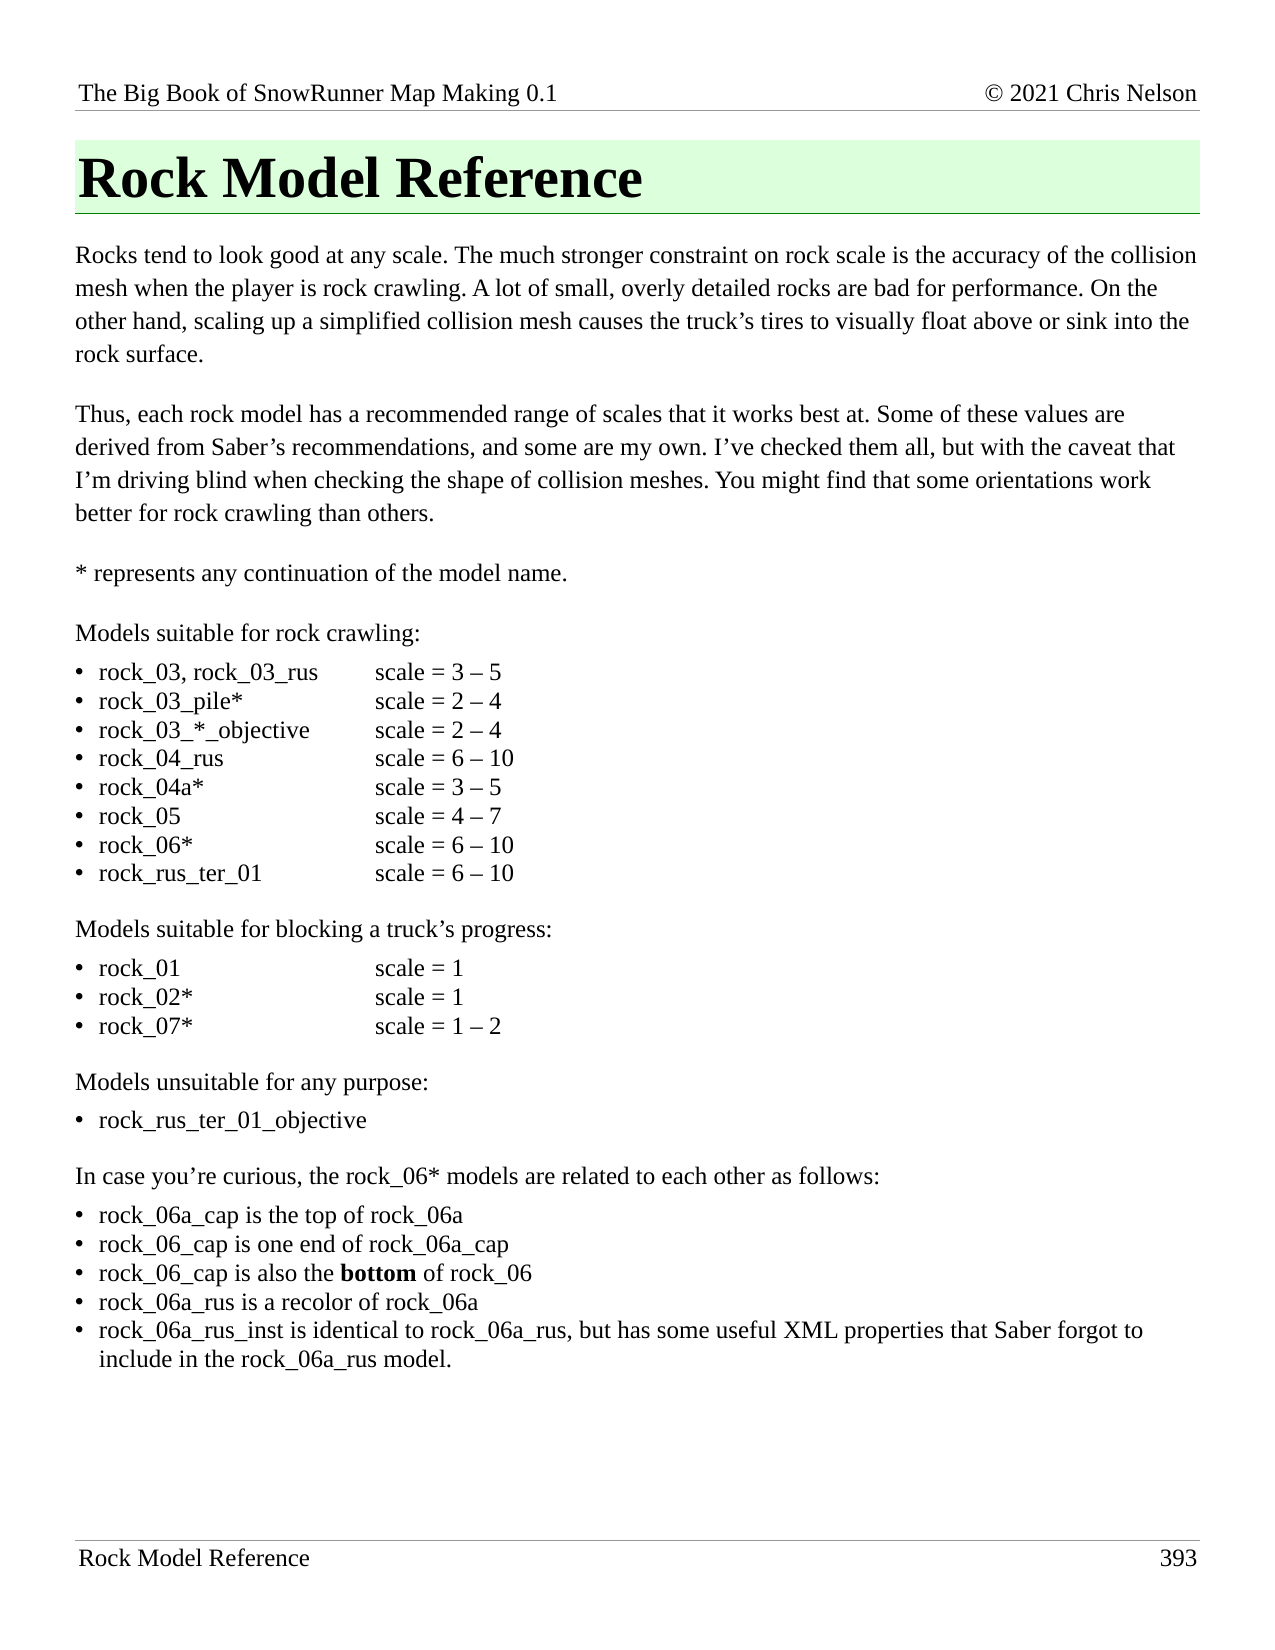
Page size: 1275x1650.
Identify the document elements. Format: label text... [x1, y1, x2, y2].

list rock_02* scale = 1 [75, 982, 1200, 1011]
list rock_06* scale = 6 – 10 [75, 830, 1200, 858]
subtitle Models suitable for rock crawling: [75, 618, 1200, 647]
list rock_01 scale = 1 [75, 953, 1200, 982]
list rock_rus_ter_01 scale = 6 – 10 [75, 858, 1200, 887]
list rock_04_rus scale = 6 – 10 [75, 743, 1200, 772]
list rock_05 scale = 4 – 7 [75, 801, 1200, 830]
list rock_06a_rus_inst is identical to rock_06a_rus, but has some useful XML properties that Saber forgot to include in the rock_06a_rus model. [75, 1315, 1200, 1373]
list rock_rus_ter_01_objective [75, 1106, 1200, 1134]
list rock_04a* scale = 3 – 5 [75, 772, 1200, 801]
list rock_03, rock_03_rus scale = 3 – 5 [75, 657, 1200, 686]
subtitle In case you’re curious, the rock_06* models are related to each other as follows: [75, 1161, 1200, 1190]
subtitle Rock Model Reference [75, 140, 1200, 213]
list rock_06_cap is one end of rock_06a_cap [75, 1229, 1200, 1258]
list rock_06a_rus is a recolor of rock_06a [75, 1287, 1200, 1315]
list rock_06a_cap is the top of rock_06a [75, 1200, 1200, 1229]
text Thus, each rock model has a recommended range of scales that it works best at. Some of these values are derived from Saber’s recommendations, and some are my own. I’ve checked them all, but with the caveat that I’m driving blind when checking the shape of collision meshes. You might find that some orientations work better for rock crawling than others. [75, 399, 1200, 527]
list rock_03_*_objective scale = 2 – 4 [75, 715, 1200, 743]
text * represents any continuation of the model name. [75, 558, 1200, 587]
list rock_07* scale = 1 – 2 [75, 1011, 1200, 1039]
list rock_06_cap is also the bottom of rock_06 [75, 1258, 1200, 1287]
subtitle Models unsuitable for any purpose: [75, 1067, 1200, 1095]
subtitle Models suitable for blocking a truck’s progress: [75, 914, 1200, 943]
text Rocks tend to look good at any scale. The much stronger constraint on rock scale is the accuracy of the collision mesh when the player is rock crawling. A lot of small, overly detailed rocks are bad for performance. On the other hand, scaling up a simplified collision mesh causes the truck’s tires to visually float above or sink into the rock surface. [75, 240, 1200, 368]
list rock_03_pile* scale = 2 – 4 [75, 686, 1200, 715]
